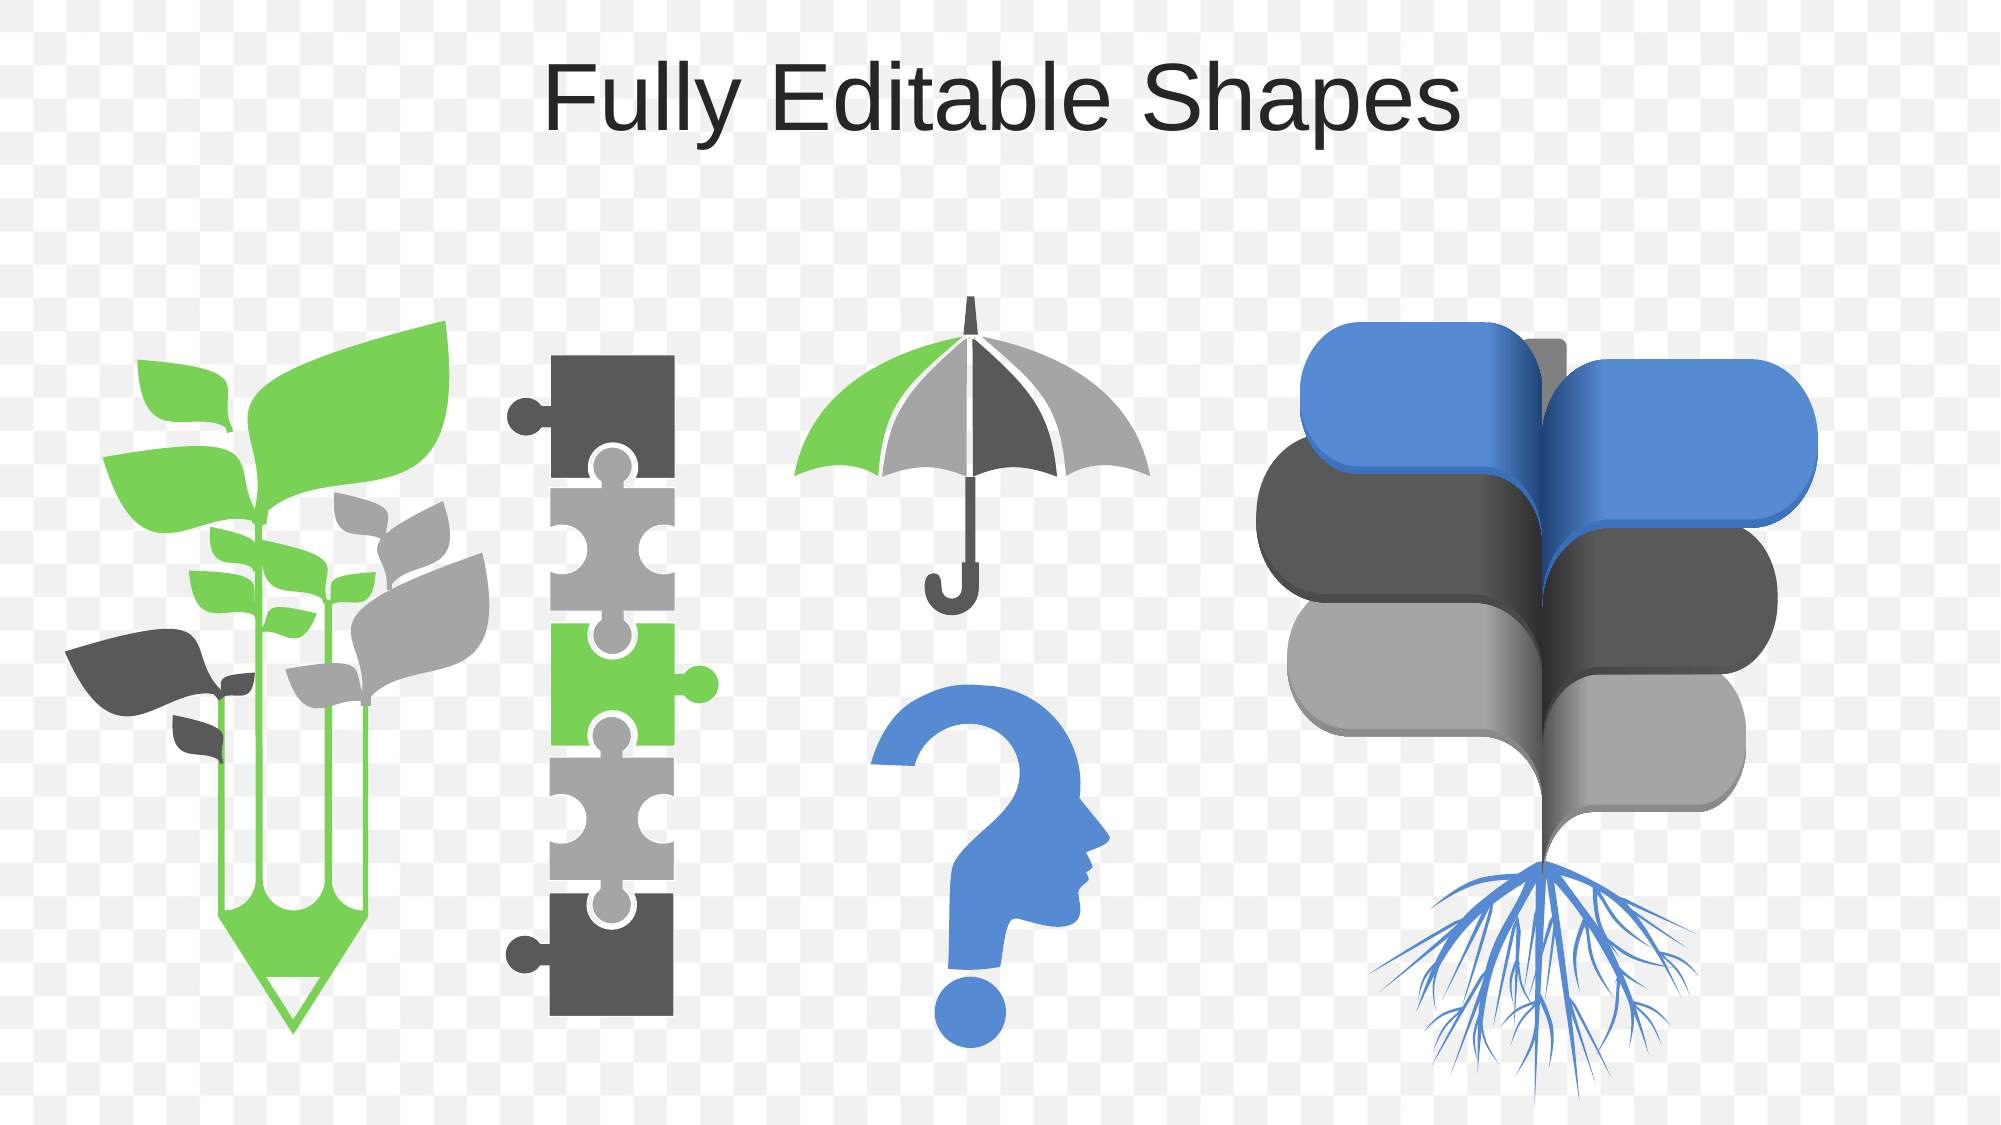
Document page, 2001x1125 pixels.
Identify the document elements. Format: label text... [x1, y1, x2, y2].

text_box [963, 296, 978, 335]
list Fully Editable Shapes [53, 40, 1952, 160]
text_box [1256, 322, 1819, 1107]
text_box [934, 976, 1007, 1048]
text_box [549, 446, 676, 655]
text_box [137, 359, 234, 433]
text_box [549, 716, 675, 924]
text_box [506, 354, 676, 479]
text_box [64, 320, 490, 1035]
text_box [505, 892, 674, 1017]
picture [0, 0, 2001, 1125]
text_box [870, 684, 1110, 970]
text_box [981, 336, 1151, 477]
text_box [794, 336, 963, 477]
text_box [550, 622, 720, 747]
text_box [882, 336, 1058, 616]
